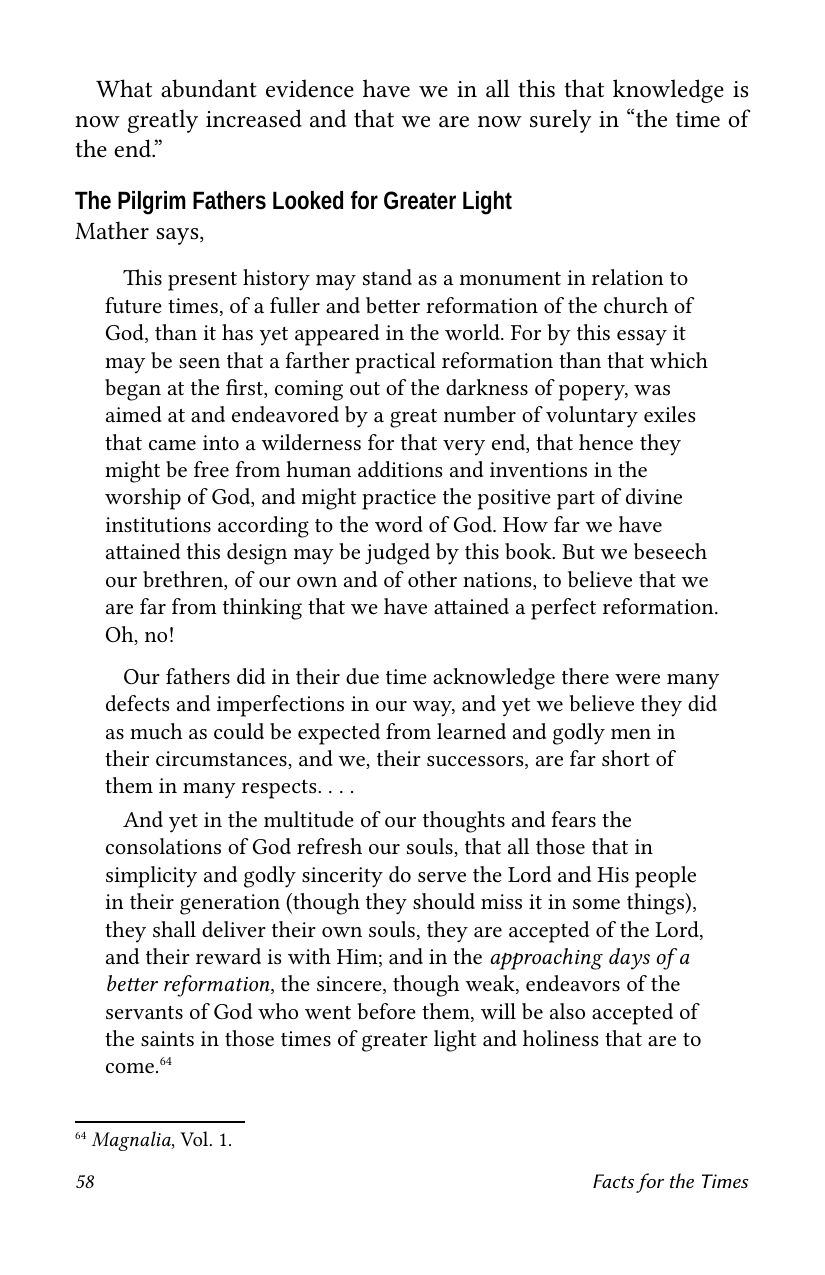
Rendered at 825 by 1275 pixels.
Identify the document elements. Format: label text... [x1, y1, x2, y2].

text And yet in the multitude of our thoughts and fears the consolations of God refresh our souls, that all those that in simplicity and godly sincerity do serve the Lord and His people in their generation (though they should miss it in some things), they shall deliver their own souls, they are accepted of the Lord, and their reward is with Him; and in the approaching days of a better reformation, the sincere, though weak, endeavors of the servants of God who went before them, will be also accepted of the saints in those times of greater light and holiness that are to come. [105, 807, 720, 1079]
subtitle The Pilgrim Fathers Looked for Greater Light [75, 186, 750, 214]
text Mather says, [75, 217, 750, 246]
text What abundant evidence have we in all this that knowledge is now greatly increased and that we are now surely in “the time of the end.” [75, 75, 750, 163]
text Magnalia, Vol. 1. [75, 1128, 750, 1152]
text Our fathers did in their due time acknowledge there were many defects and imperfections in our way, and yet we believe they did as much as could be expected from learned and godly men in their circumstances, and we, their successors, are far short of them in many respects. . . . [105, 664, 720, 799]
text This present history may stand as a monument in relation to future times, of a fuller and better reformation of the church of God, than it has yet appeared in the world. For by this essay it may be seen that a farther practical reformation than that which began at the first, coming out of the darkness of popery, was aimed at and endeavored by a great number of voluntary exiles that came into a wilderness for that very end, that hence they might be free from human additions and inventions in the worship of God, and might practice the positive part of divine institutions according to the word of God. How far we have attained this design may be judged by this book. But we beseech our brethren, of our own and of other nations, to believe that we are far from thinking that we have attained a perfect reformation. Oh, no! [105, 265, 720, 648]
